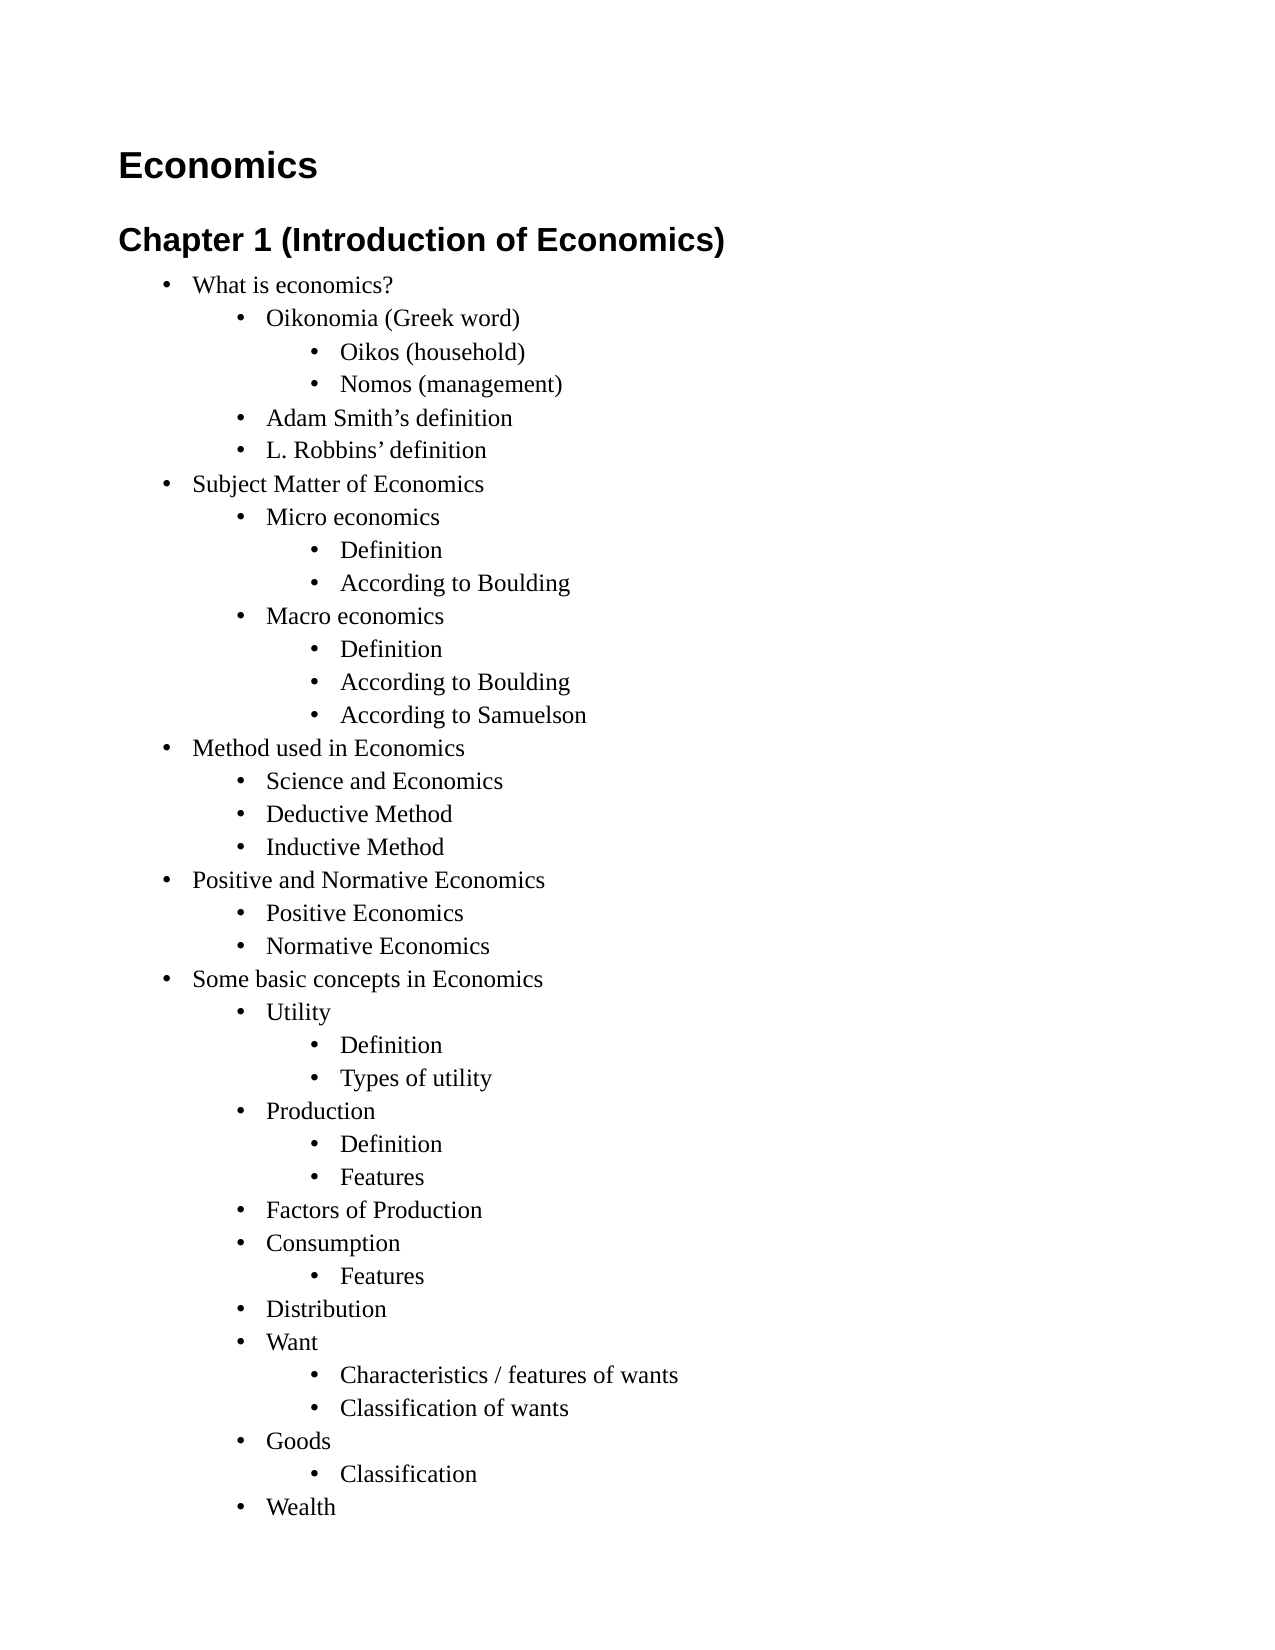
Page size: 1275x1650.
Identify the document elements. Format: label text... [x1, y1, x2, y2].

subtitle Economics [118, 143, 1157, 186]
list Want [236, 1327, 1157, 1356]
list Positive and Normative Economics [162, 865, 1157, 894]
list Normative Economics [236, 931, 1157, 960]
list Definition [310, 535, 1157, 563]
list Method used in Economics [162, 733, 1157, 762]
list Oikos (household) [310, 337, 1157, 365]
list Nomos (management) [310, 369, 1157, 398]
list Science and Economics [236, 766, 1157, 794]
subtitle Chapter 1 (Introduction of Economics) [118, 219, 1157, 258]
list Factors of Production [236, 1195, 1157, 1224]
list Utility [236, 997, 1157, 1026]
list Classification [310, 1459, 1157, 1488]
list Features [310, 1162, 1157, 1191]
list Micro economics [236, 502, 1157, 530]
list Production [236, 1096, 1157, 1125]
list Definition [310, 1129, 1157, 1158]
list Definition [310, 1030, 1157, 1059]
list Subject Matter of Economics [162, 469, 1157, 497]
list Goods [236, 1426, 1157, 1455]
list Oikonomia (Greek word) [236, 303, 1157, 332]
list Positive Economics [236, 898, 1157, 927]
list Definition [310, 634, 1157, 662]
list Consumption [236, 1228, 1157, 1257]
list Adam Smith’s definition [236, 403, 1157, 431]
list Distribution [236, 1294, 1157, 1323]
list According to Boulding [310, 568, 1157, 596]
list Deductive Method [236, 799, 1157, 828]
list Characteristics / features of wants [310, 1360, 1157, 1389]
list What is economics? [162, 271, 1157, 299]
list Some basic concepts in Economics [162, 964, 1157, 993]
list L. Robbins’ definition [236, 436, 1157, 464]
list Types of utility [310, 1063, 1157, 1092]
list Features [310, 1261, 1157, 1290]
list Wealth [236, 1492, 1157, 1521]
list Macro economics [236, 601, 1157, 629]
list According to Boulding [310, 667, 1157, 696]
list According to Samuelson [310, 700, 1157, 728]
list Inductive Method [236, 832, 1157, 861]
list Classification of wants [310, 1393, 1157, 1422]
